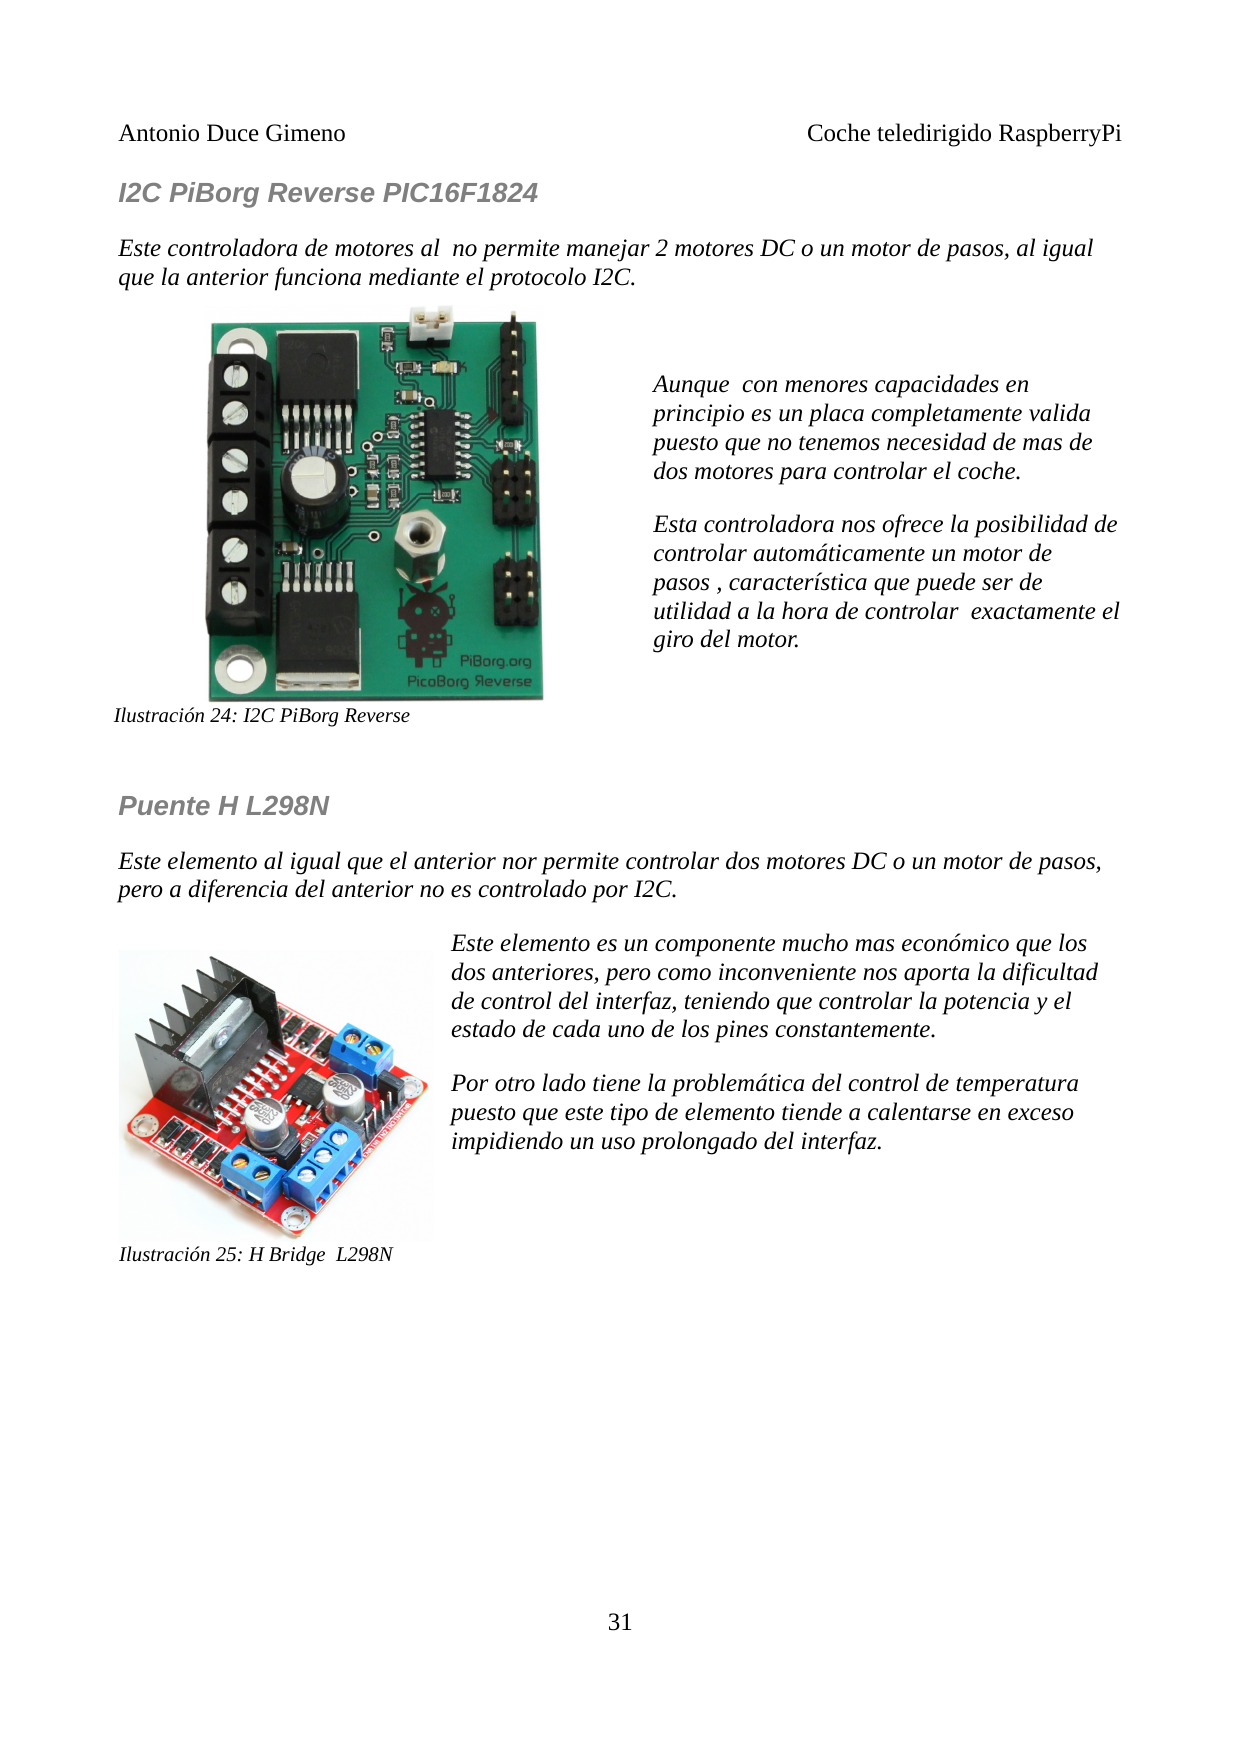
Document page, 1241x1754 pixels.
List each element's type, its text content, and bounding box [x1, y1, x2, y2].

text Esta controladora nos ofrece la posibilidad de controlar automáticamente un motor de pasos , característica que puede ser de utilidad a la hora de controlar exactamente el giro del motor. [636, 509, 1122, 653]
subtitle I2C PiBorg Reverse PIC16F1824 [118, 176, 1122, 208]
picture [113, 305, 636, 703]
text Este controladora de motores al no permite manejar 2 motores DC o un motor de pasos, al igual que la anterior funciona mediante el protocolo I2C. [118, 233, 1122, 291]
text Por otro lado tiene la problemática del control de temperatura puesto que este tipo de elemento tiende a calentarse en exceso impidiendo un uso prolongado del interfaz. [434, 1068, 1122, 1154]
text Aunque con menores capacidades en principio es un placa completamente valida puesto que no tenemos necesidad de mas de dos motores para controlar el coche. [636, 369, 1122, 484]
text Ilustración 24: I2C PiBorg Reverse [113, 703, 635, 727]
picture [118, 950, 434, 1242]
text Este elemento al igual que el anterior nor permite controlar dos motores DC o un motor de pasos, pero a diferencia del anterior no es controlado por I2C. [118, 846, 1122, 903]
text Ilustración 25: H Bridge L298N [119, 1242, 433, 1266]
text Este elemento es un componente mucho mas económico que los dos anteriores, pero como inconveniente nos aporta la dificultad de control del interfaz, teniendo que controlar la potencia y el estado de cada uno de los pines constantemente. [118, 928, 1122, 1043]
subtitle Puente H L298N [118, 789, 1122, 821]
